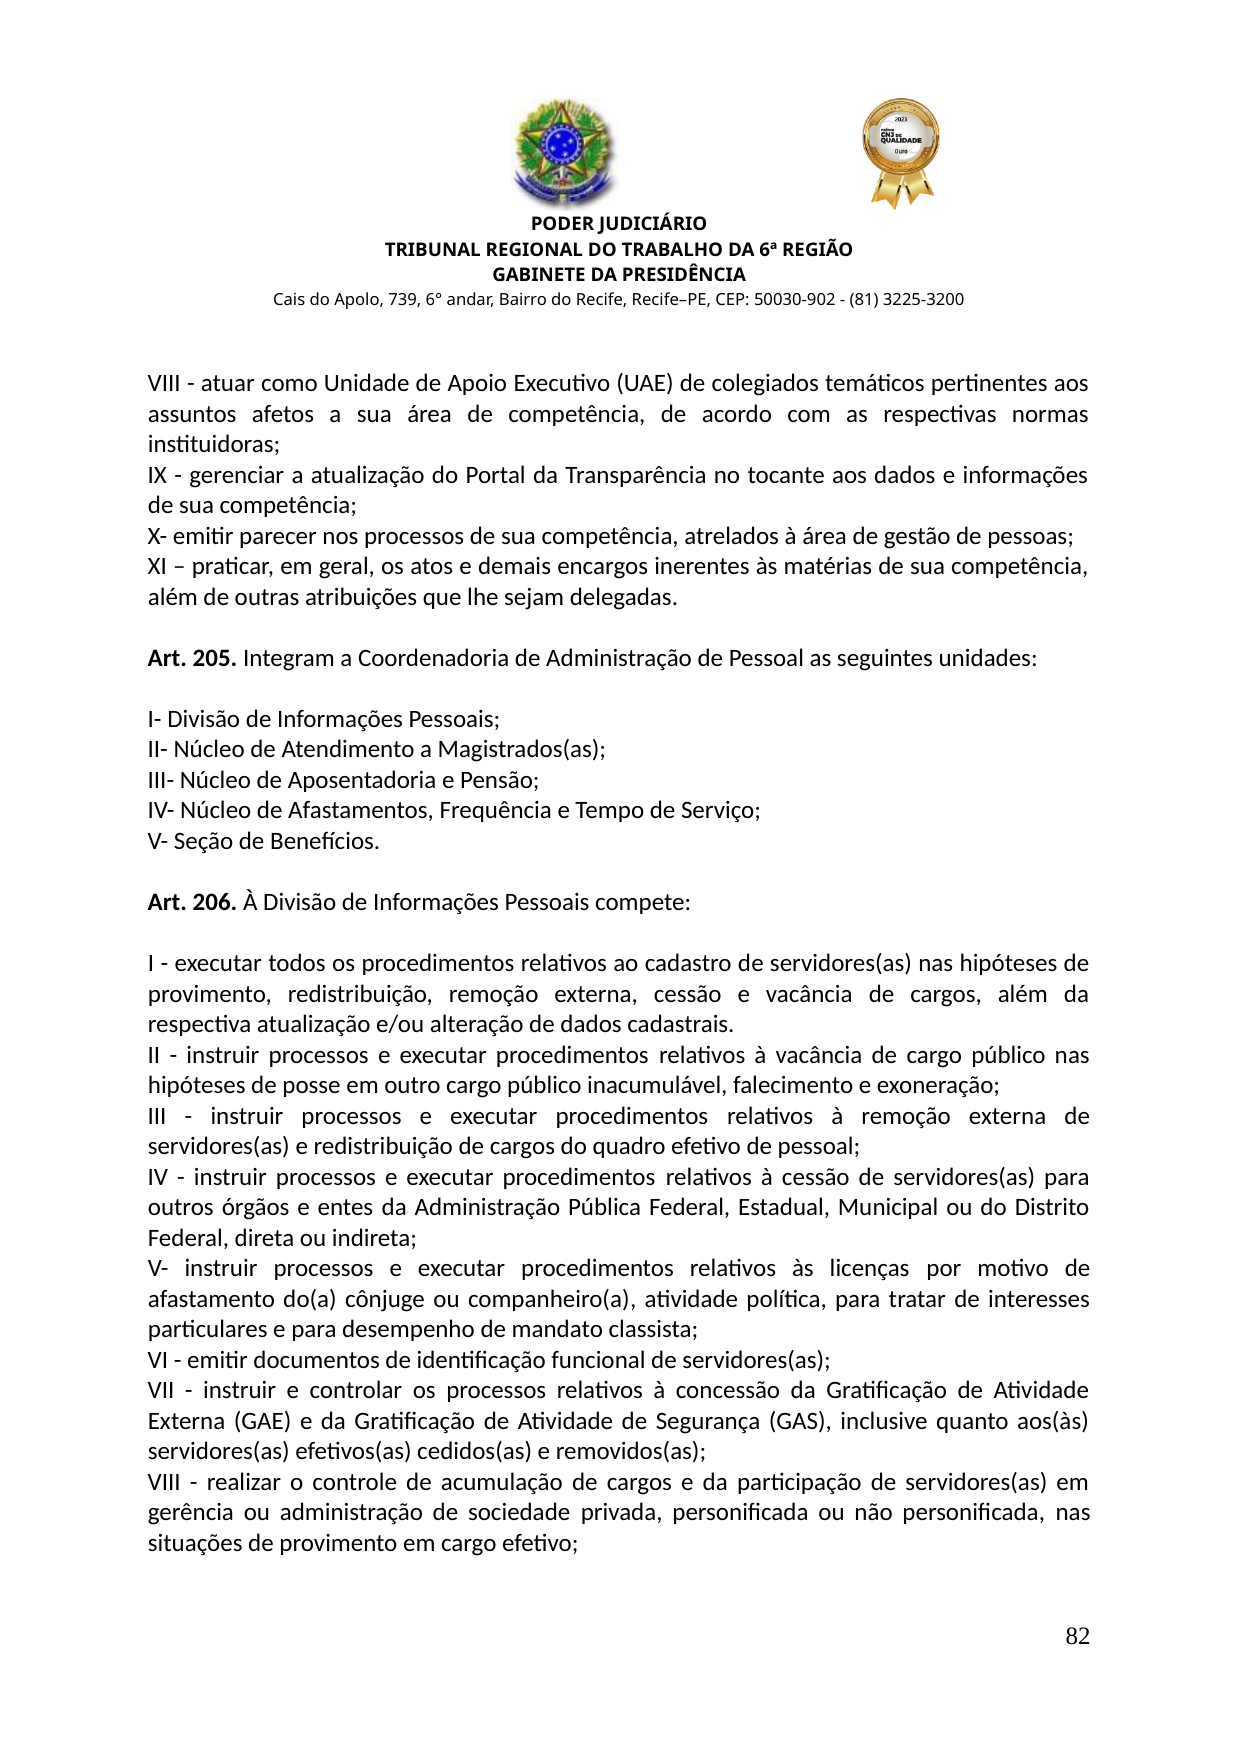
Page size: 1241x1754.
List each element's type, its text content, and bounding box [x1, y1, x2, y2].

text XI – praticar, em geral, os atos e demais encargos inerentes às matérias de sua competência, além de outras atribuições que lhe sejam delegadas. [147, 550, 1090, 611]
text II- Núcleo de Atendimento a Magistrados(as); [147, 733, 1090, 764]
text II - instruir processos e executar procedimentos relativos à vacância de cargo público nas hipóteses de posse em outro cargo público inacumulável, falecimento e exoneração; [147, 1039, 1090, 1100]
text VIII - atuar como Unidade de Apoio Executivo (UAE) de colegiados temáticos pertinentes aos assuntos afetos a sua área de competência, de acordo com as respectivas normas instituidoras; [147, 367, 1090, 459]
text IV- Núcleo de Afastamentos, Frequência e Tempo de Serviço; [147, 794, 1090, 825]
text I- Divisão de Informações Pessoais; [147, 703, 1090, 733]
text III - instruir processos e executar procedimentos relativos à remoção externa de servidores(as) e redistribuição de cargos do quadro efetivo de pessoal; [147, 1100, 1090, 1161]
text VI - emitir documentos de identificação funcional de servidores(as); [147, 1344, 1090, 1374]
text Art. 205. Integram a Coordenadoria de Administração de Pessoal as seguintes unidades: [147, 642, 1090, 672]
text VII - instruir e controlar os processos relativos à concessão da Gratificação de Atividade Externa (GAE) e da Gratificação de Atividade de Segurança (GAS), inclusive quanto aos(às) servidores(as) efetivos(as) cedidos(as) e removidos(as); [147, 1374, 1090, 1466]
text III- Núcleo de Aposentadoria e Pensão; [147, 764, 1090, 794]
text VIII - realizar o controle de acumulação de cargos e da participação de servidores(as) em gerência ou administração de sociedade privada, personificada ou não personificada, nas situações de provimento em cargo efetivo; [147, 1466, 1090, 1558]
text IX - gerenciar a atualização do Portal da Transparência no tocante aos dados e informações de sua competência; [147, 459, 1090, 520]
text V- instruir processos e executar procedimentos relativos às licenças por motivo de afastamento do(a) cônjuge ou companheiro(a), atividade política, para tratar de interesses particulares e para desempenho de mandato classista; [148, 1252, 1090, 1344]
text X- emitir parecer nos processos de sua competência, atrelados à área de gestão de pessoas; [147, 520, 1090, 550]
text IV - instruir processos e executar procedimentos relativos à cessão de servidores(as) para outros órgãos e entes da Administração Pública Federal, Estadual, Municipal ou do Distrito Federal, direta ou indireta; [147, 1161, 1090, 1252]
text Art. 206. À Divisão de Informações Pessoais compete: [147, 886, 1090, 917]
text V- Seção de Benefícios. [147, 825, 1090, 856]
text I - executar todos os procedimentos relativos ao cadastro de servidores(as) nas hipóteses de provimento, redistribuição, remoção externa, cessão e vacância de cargos, além da respectiva atualização e/ou alteração de dados cadastrais. [148, 947, 1090, 1039]
